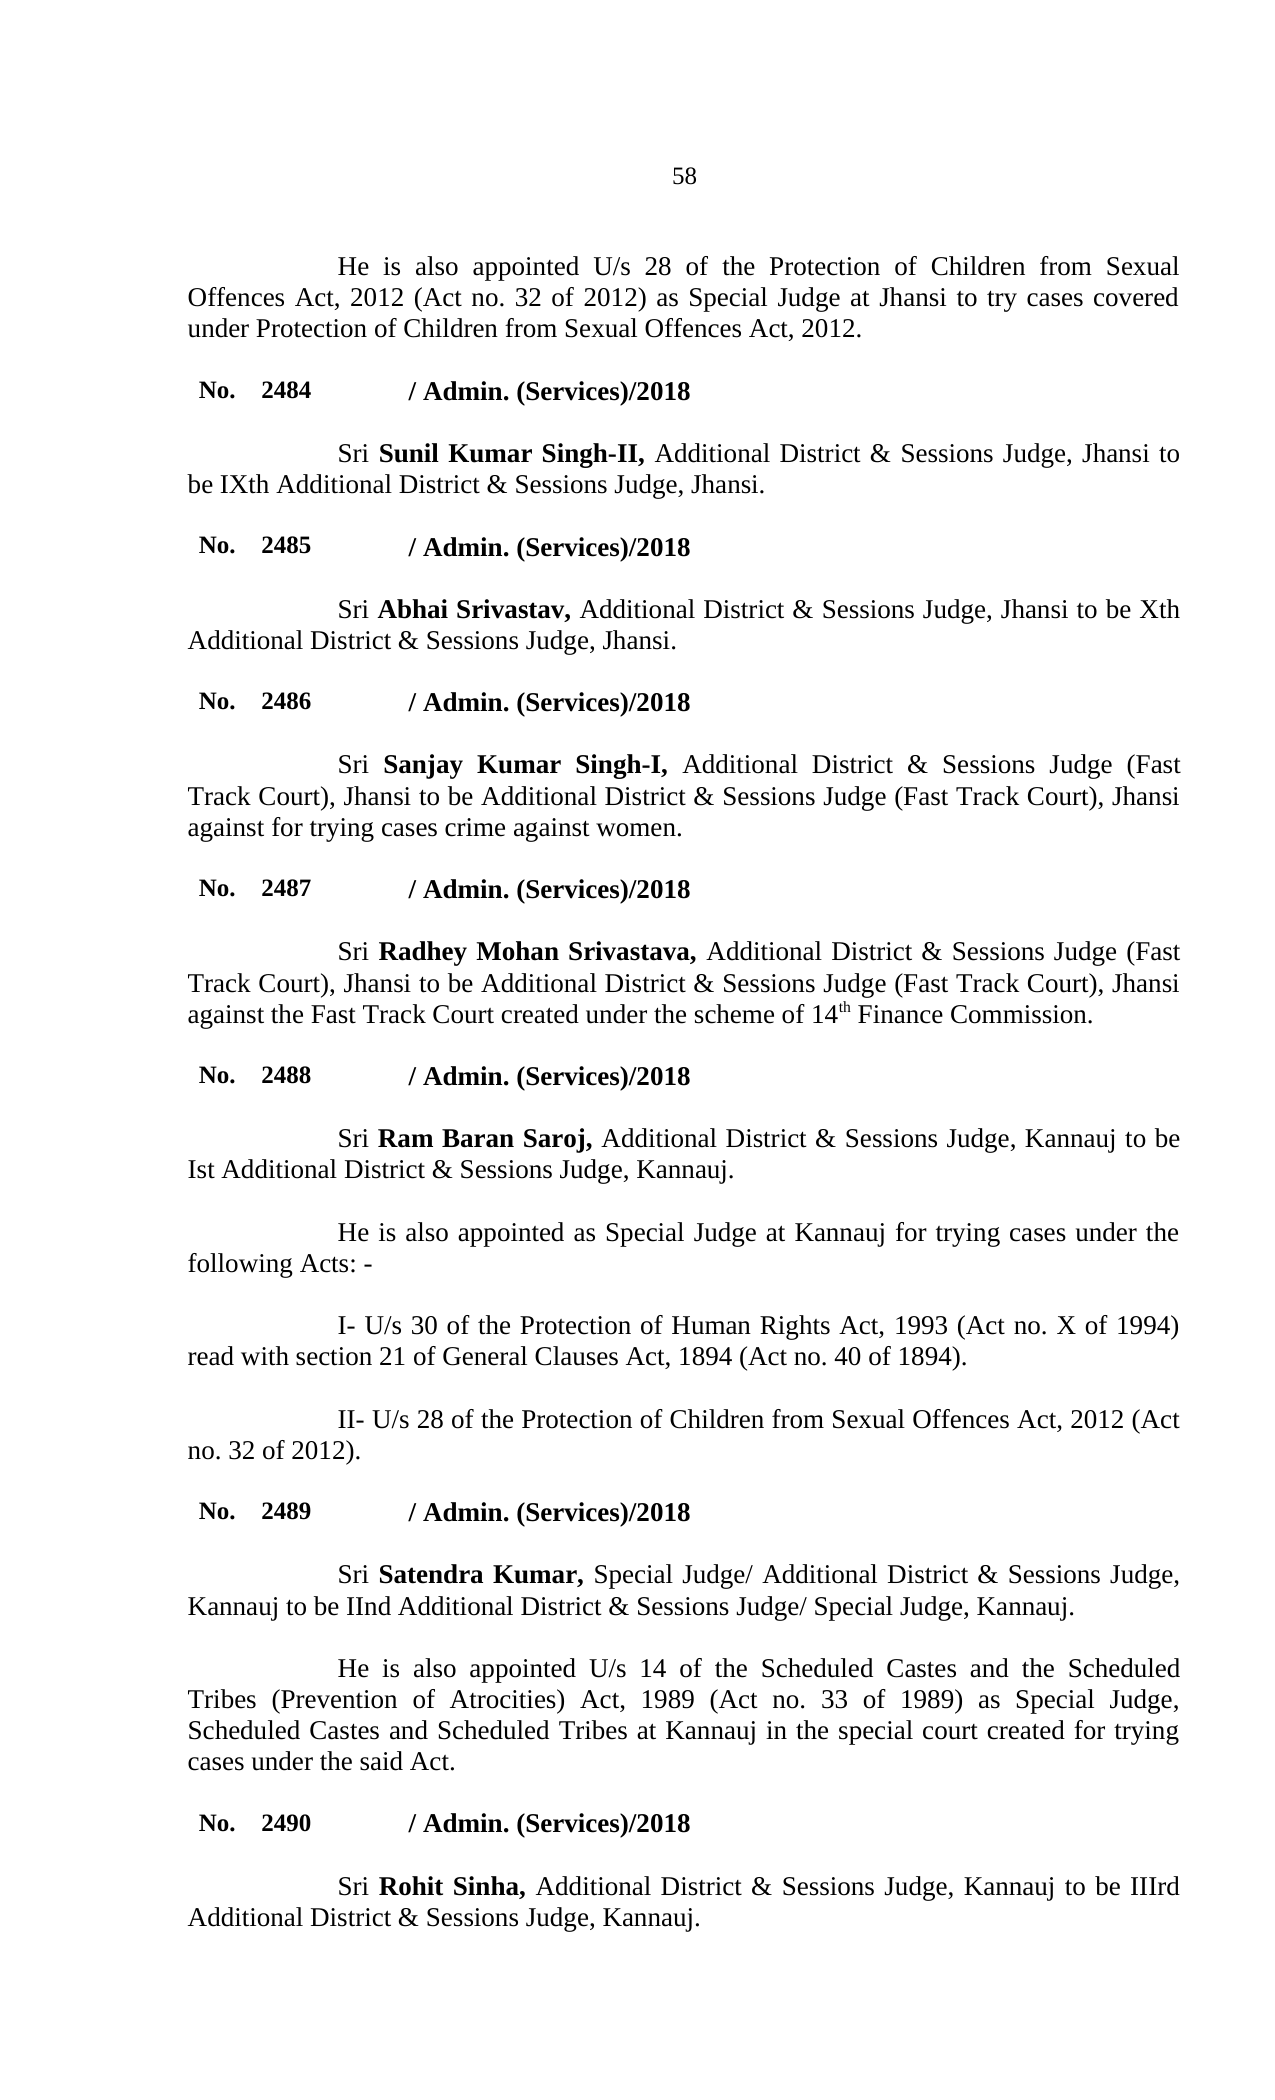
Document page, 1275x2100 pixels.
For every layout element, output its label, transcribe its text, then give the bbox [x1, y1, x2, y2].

table_header [250, 375, 391, 406]
text Sri Ram Baran Saroj, Additional District & Sessions Judge, Kannauj to be Ist Additional District & Sessions Judge, Kannauj. [187, 1122, 1181, 1185]
text II- U/s 28 of the Protection of Children from Sexual Offences Act, 2012 (Act no. 32 of 2012). [187, 1403, 1181, 1465]
text Sri Rohit Sinha, Additional District & Sessions Judge, Kannauj to be IIIrd Additional District & Sessions Judge, Kannauj. [187, 1870, 1181, 1932]
text Sri Sanjay Kumar Singh-I, Additional District & Sessions Judge (Fast Track Court), Jhansi to be Additional District & Sessions Judge (Fast Track Court), Jhansi against for trying cases crime against women. [187, 749, 1181, 842]
table_header / Admin. (Services)/2018 [391, 375, 737, 406]
text Sri Sunil Kumar Singh-II, Additional District & Sessions Judge, Jhansi to be IXth Additional District & Sessions Judge, Jhansi. [187, 437, 1181, 499]
table_header No. [188, 873, 250, 904]
table_header No. [188, 531, 250, 562]
text He is also appointed U/s 14 of the Scheduled Castes and the Scheduled Tribes (Prevention of Atrocities) Act, 1989 (Act no. 33 of 1989) as Special Judge, Scheduled Castes and Scheduled Tribes at Kannauj in the special court created for trying cases under the said Act. [187, 1652, 1181, 1776]
table_header No. [188, 375, 250, 406]
table_header No. [188, 1808, 250, 1839]
table_header / Admin. (Services)/2018 [391, 1496, 737, 1527]
text He is also appointed as Special Judge at Kannauj for trying cases under the following Acts: - [187, 1216, 1181, 1278]
text Sri Abhai Srivastav, Additional District & Sessions Judge, Jhansi to be Xth Additional District & Sessions Judge, Jhansi. [187, 593, 1181, 655]
table_header [250, 873, 391, 904]
text He is also appointed U/s 28 of the Protection of Children from Sexual Offences Act, 2012 (Act no. 32 of 2012) as Special Judge at Jhansi to try cases covered under Protection of Children from Sexual Offences Act, 2012. [187, 250, 1181, 344]
table_header / Admin. (Services)/2018 [391, 1808, 737, 1839]
table_header / Admin. (Services)/2018 [391, 873, 737, 904]
table_header [250, 1496, 391, 1527]
table_header No. [188, 686, 250, 717]
table_header / Admin. (Services)/2018 [391, 531, 737, 562]
table_header No. [188, 1060, 250, 1091]
table_header [250, 686, 391, 717]
table_header / Admin. (Services)/2018 [391, 1060, 737, 1091]
table_header [250, 1808, 391, 1839]
table_header No. [188, 1496, 250, 1527]
table_header [250, 1060, 391, 1091]
text Sri Radhey Mohan Srivastava, Additional District & Sessions Judge (Fast Track Court), Jhansi to be Additional District & Sessions Judge (Fast Track Court), Jhansi against the Fast Track Court created under the scheme of 14th Finance Commission. [187, 936, 1181, 1029]
table_header [250, 531, 391, 562]
table_header / Admin. (Services)/2018 [391, 686, 737, 717]
text I- U/s 30 of the Protection of Human Rights Act, 1993 (Act no. X of 1994) read with section 21 of General Clauses Act, 1894 (Act no. 40 of 1894). [187, 1309, 1181, 1372]
text Sri Satendra Kumar, Special Judge/ Additional District & Sessions Judge, Kannauj to be IInd Additional District & Sessions Judge/ Special Judge, Kannauj. [187, 1558, 1181, 1621]
